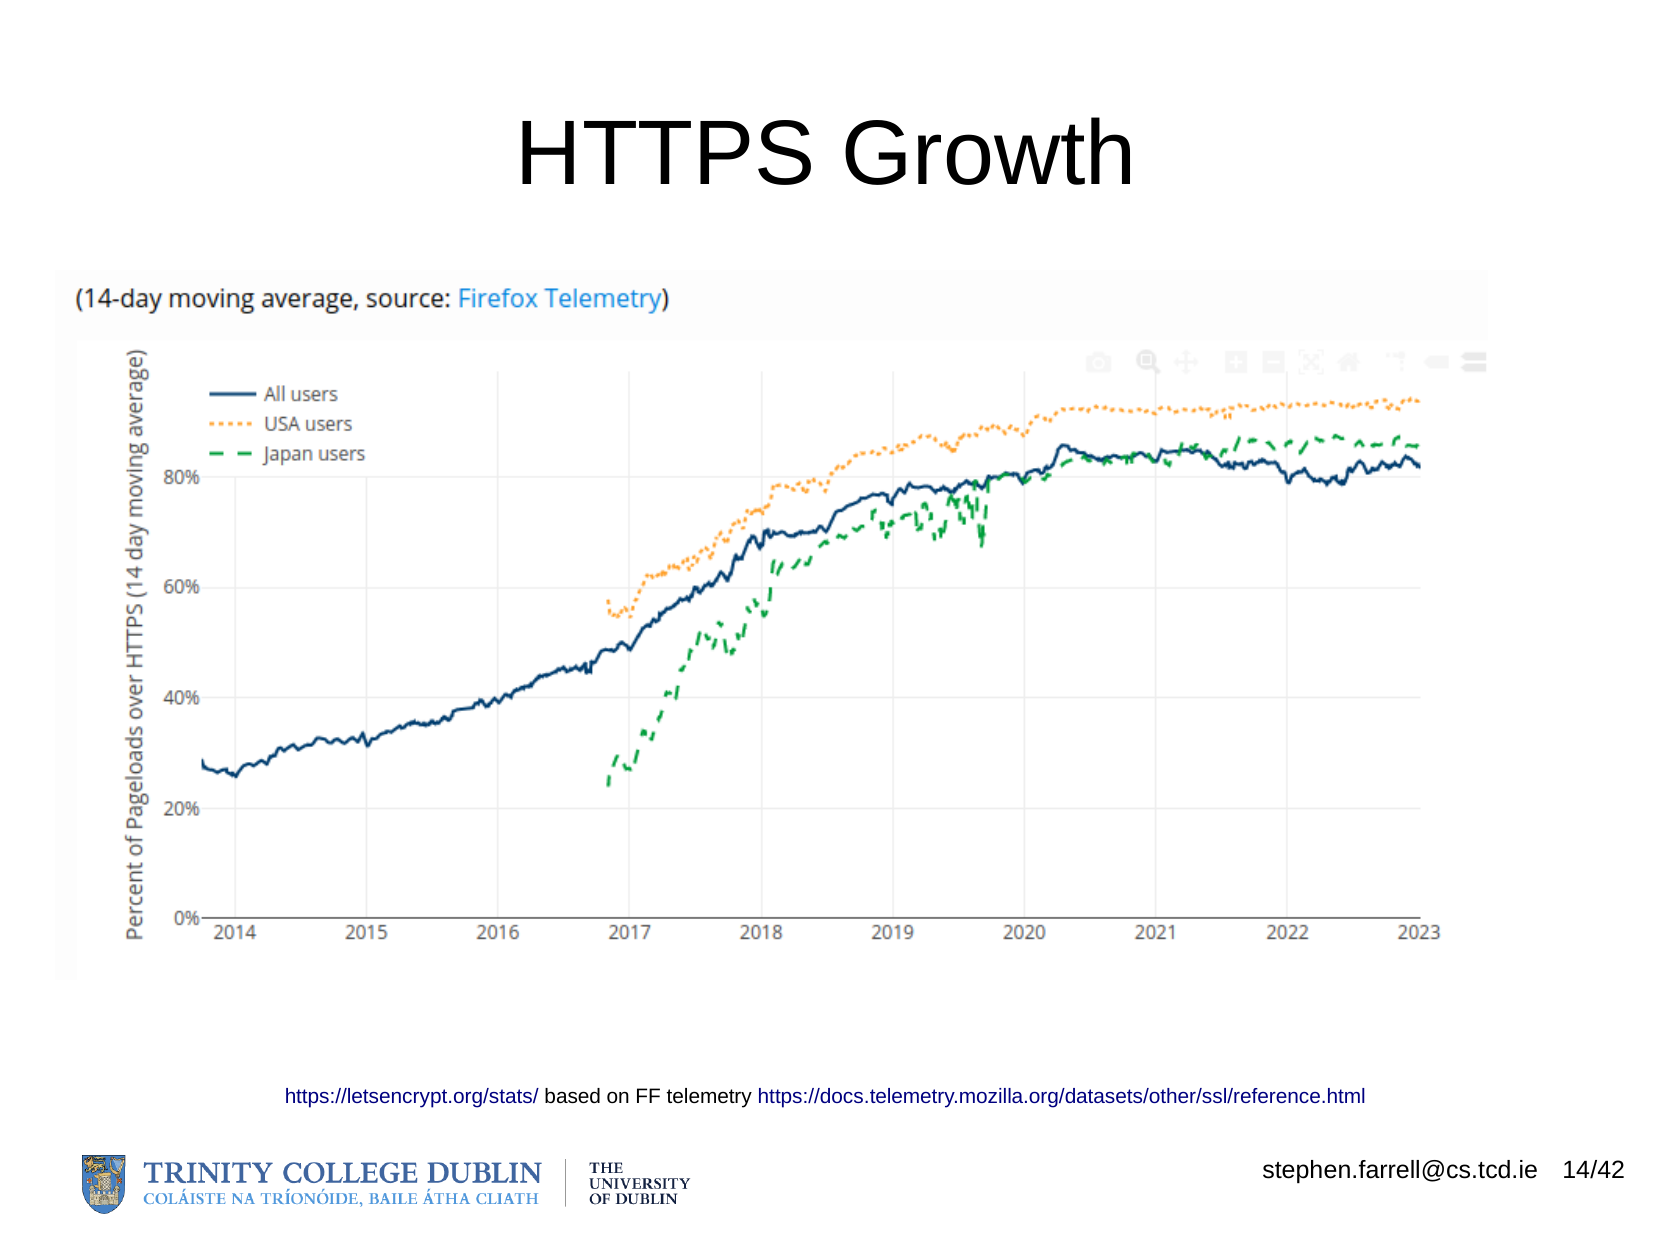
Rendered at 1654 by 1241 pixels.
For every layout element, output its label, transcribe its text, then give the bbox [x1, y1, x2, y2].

picture [55, 270, 1488, 980]
text_box https://letsencrypt.org/stats/ based on FF telemetry https://docs.telemetry.mozilla.org/datasets/other/ssl/reference.html [270, 1077, 1394, 1186]
title HTTPS Growth [82, 49, 1571, 257]
picture [82, 1155, 694, 1214]
